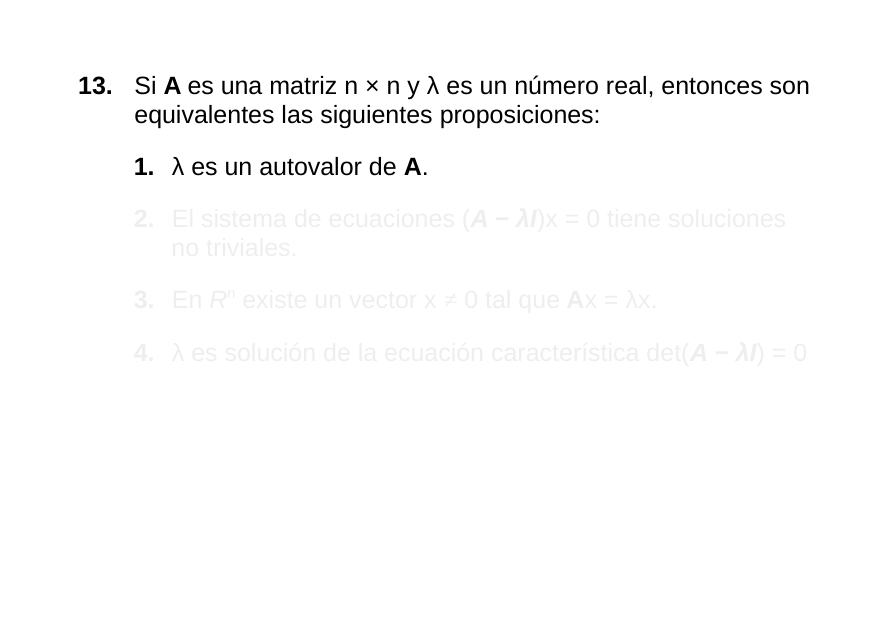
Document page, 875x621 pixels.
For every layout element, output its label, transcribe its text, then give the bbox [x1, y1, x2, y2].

list En Rn existe un vector x ≠ 0 tal que Ax = λx. [133, 285, 815, 314]
list λ es un autovalor de A. [133, 152, 815, 181]
list λ es solución de la ecuación característica det(A − λI) = 0 [133, 338, 815, 366]
list Si A es una matriz n × n y λ es un número real, entonces son equivalentes las siguientes proposiciones: [78, 71, 815, 128]
list El sistema de ecuaciones (A − λI)x = 0 tiene soluciones no triviales. [133, 204, 815, 262]
